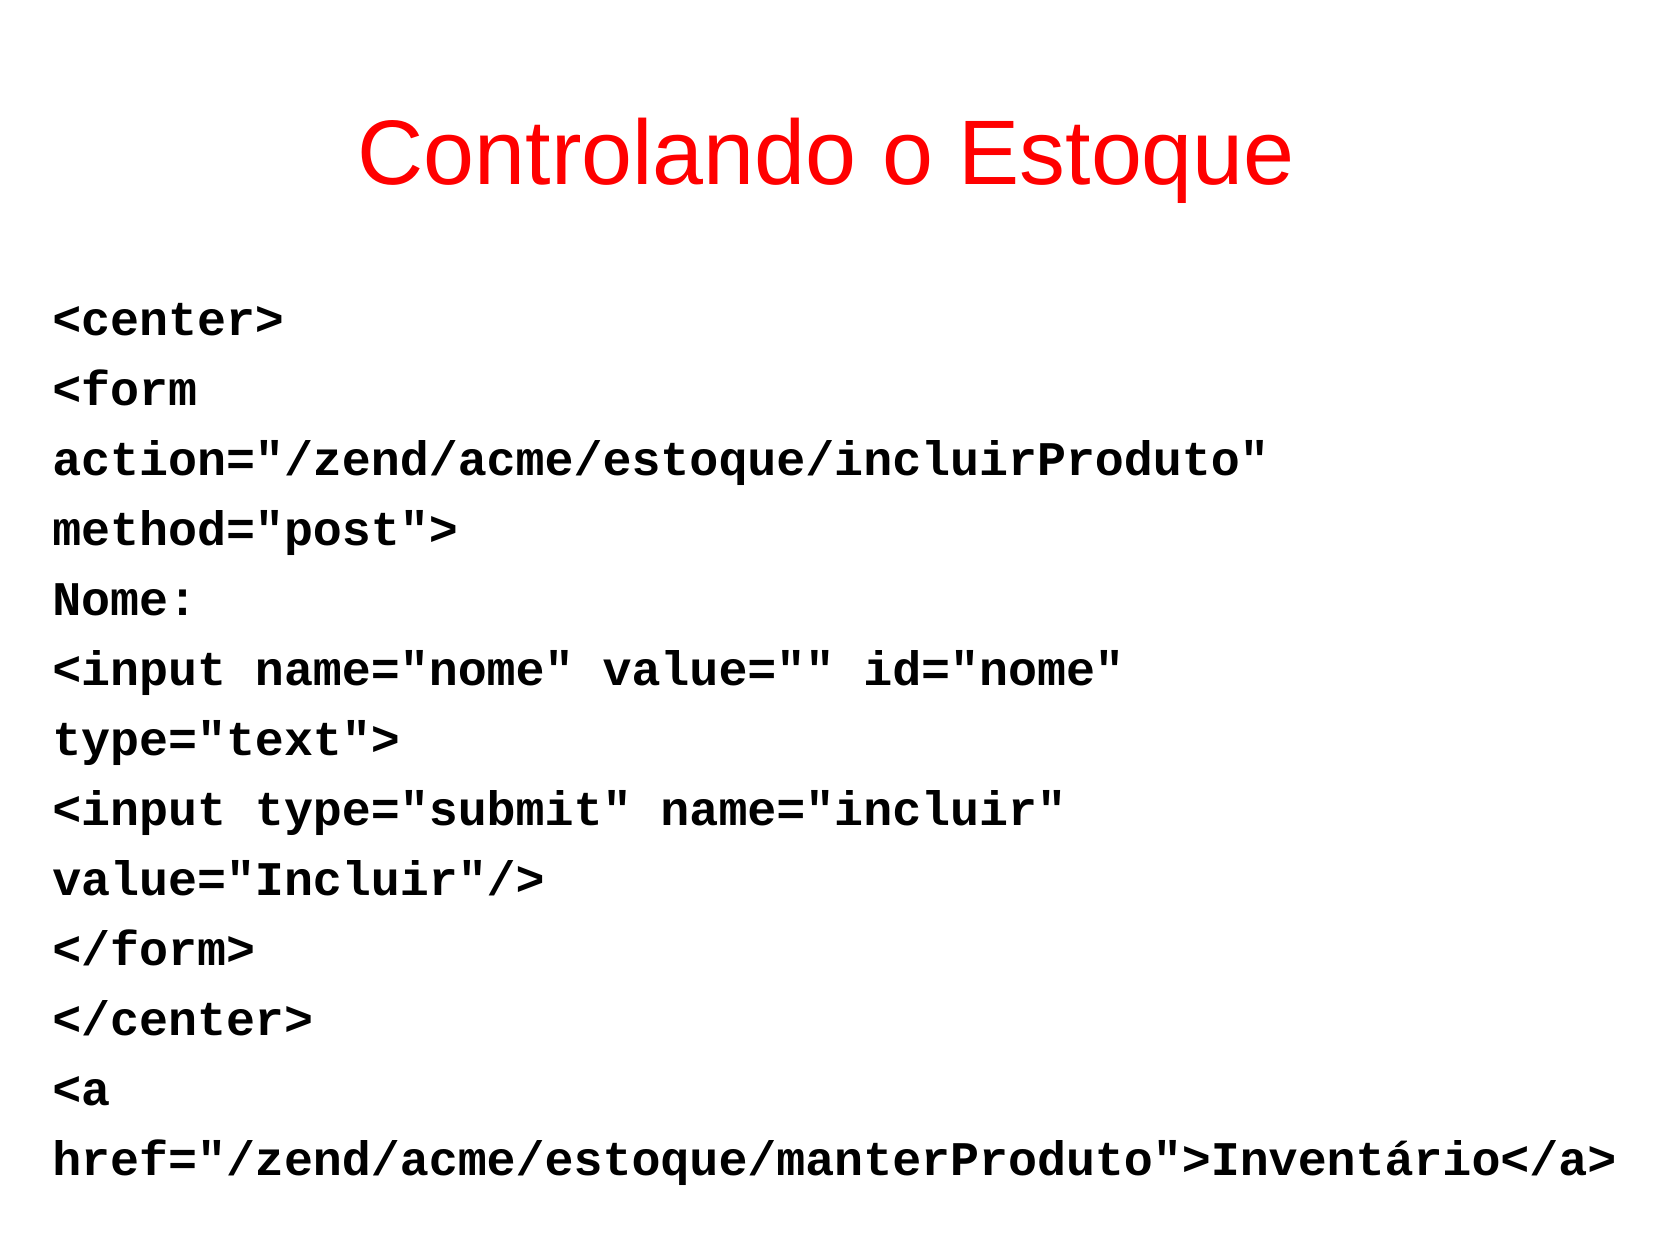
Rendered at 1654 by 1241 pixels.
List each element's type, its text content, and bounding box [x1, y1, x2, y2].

list <center> <form action="/zend/acme/estoque/incluirProduto" method="post"> Nome: <input name="nome" value="" id="nome" type="text"> <input type="submit" name="incluir" value="Incluir"/> </form> </center> <a href="/zend/acme/estoque/manterProduto">Inventário</a> [52, 295, 1636, 1229]
title Controlando o Estoque [82, 49, 1571, 257]
